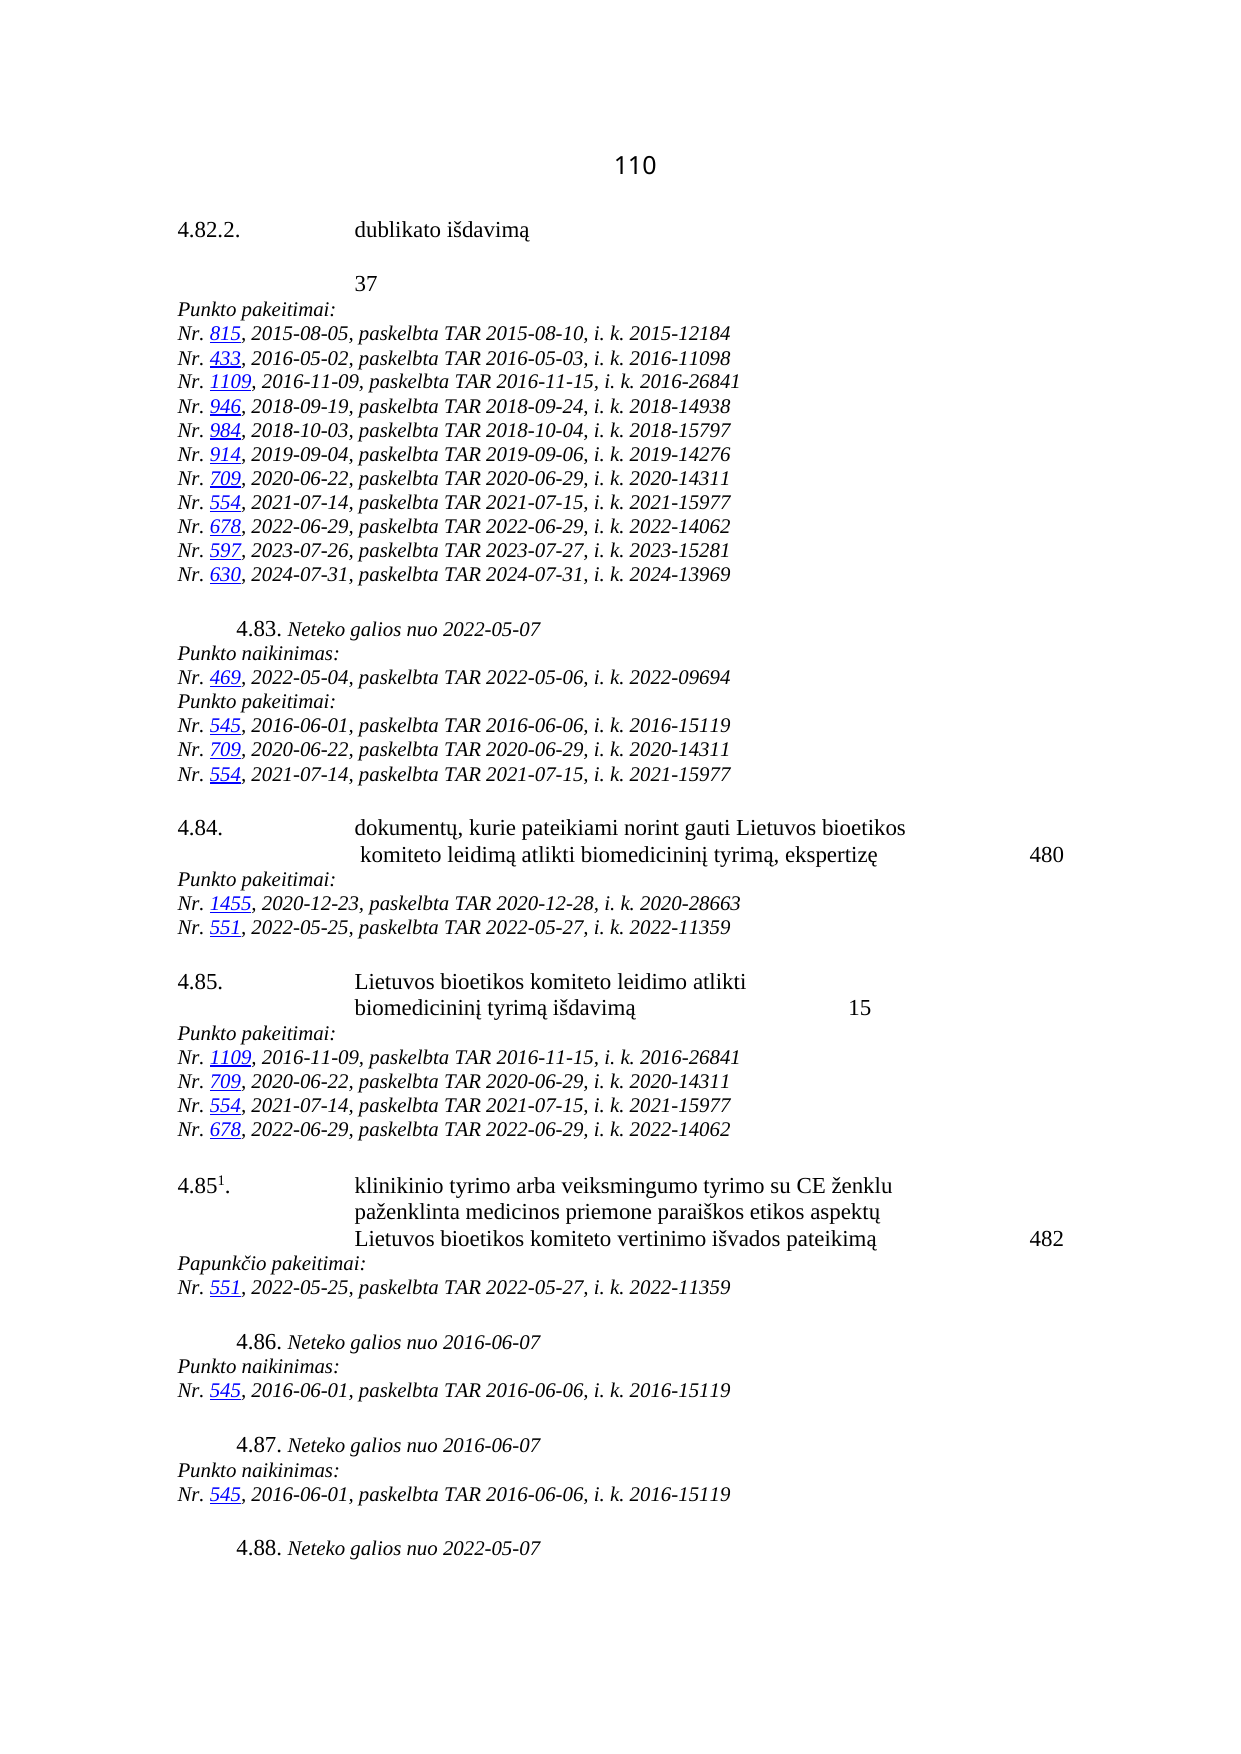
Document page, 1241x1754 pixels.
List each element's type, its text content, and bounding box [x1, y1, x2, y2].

text Nr. 554, 2021-07-14, paskelbta TAR 2021-07-15, i. k. 2021-15977 [177, 490, 1092, 514]
text paženklinta medicinos priemone paraiškos etikos aspektų [354, 1198, 1092, 1225]
text Nr. 709, 2020-06-22, paskelbta TAR 2020-06-29, i. k. 2020-14311 [177, 737, 1092, 761]
text Nr. 678, 2022-06-29, paskelbta TAR 2022-06-29, i. k. 2022-14062 [177, 514, 1092, 538]
text Nr. 545, 2016-06-01, paskelbta TAR 2016-06-06, i. k. 2016-15119 [177, 1378, 1092, 1402]
text 4.83. Neteko galios nuo 2022-05-07 [177, 615, 1092, 641]
text Nr. 709, 2020-06-22, paskelbta TAR 2020-06-29, i. k. 2020-14311 [177, 466, 1092, 490]
text Nr. 946, 2018-09-19, paskelbta TAR 2018-09-24, i. k. 2018-14938 [177, 393, 1092, 418]
text Nr. 709, 2020-06-22, paskelbta TAR 2020-06-29, i. k. 2020-14311 [177, 1069, 1092, 1093]
text Nr. 1109, 2016-11-09, paskelbta TAR 2016-11-15, i. k. 2016-26841 [177, 369, 1092, 393]
text Papunkčio pakeitimai: [177, 1251, 1092, 1275]
text Nr. 678, 2022-06-29, paskelbta TAR 2022-06-29, i. k. 2022-14062 [177, 1117, 1092, 1141]
text Punkto naikinimas: [177, 1354, 1092, 1378]
text Nr. 1455, 2020-12-23, paskelbta TAR 2020-12-28, i. k. 2020-28663 [177, 891, 1092, 915]
text Punkto pakeitimai: [177, 689, 1092, 713]
text Nr. 469, 2022-05-04, paskelbta TAR 2022-05-06, i. k. 2022-09694 [177, 665, 1092, 689]
text Nr. 1109, 2016-11-09, paskelbta TAR 2016-11-15, i. k. 2016-26841 [177, 1045, 1092, 1069]
text Lietuvos bioetikos komiteto vertinimo išvados pateikimą 482 [354, 1225, 1092, 1251]
text Nr. 545, 2016-06-01, paskelbta TAR 2016-06-06, i. k. 2016-15119 [177, 1482, 1092, 1506]
text Nr. 597, 2023-07-26, paskelbta TAR 2023-07-27, i. k. 2023-15281 [177, 538, 1092, 562]
text komiteto leidimą atlikti biomedicininį tyrimą, ekspertizę 480 [354, 841, 1092, 867]
text Punkto naikinimas: [177, 1458, 1092, 1482]
text 4.87. Neteko galios nuo 2016-06-07 [177, 1431, 1092, 1458]
text Nr. 545, 2016-06-01, paskelbta TAR 2016-06-06, i. k. 2016-15119 [177, 713, 1092, 737]
text Nr. 984, 2018-10-03, paskelbta TAR 2018-10-04, i. k. 2018-15797 [177, 418, 1092, 442]
text Nr. 914, 2019-09-04, paskelbta TAR 2019-09-06, i. k. 2019-14276 [177, 442, 1092, 466]
text Punkto pakeitimai: [177, 1021, 1092, 1045]
text Nr. 815, 2015-08-05, paskelbta TAR 2015-08-10, i. k. 2015-12184 [177, 321, 1092, 345]
text Punkto pakeitimai: [177, 297, 1092, 321]
text 4.82.2. dublikato išdavimą 37 [177, 216, 915, 297]
text Nr. 630, 2024-07-31, paskelbta TAR 2024-07-31, i. k. 2024-13969 [177, 562, 1092, 586]
text Punkto pakeitimai: [177, 867, 1092, 891]
text Nr. 551, 2022-05-25, paskelbta TAR 2022-05-27, i. k. 2022-11359 [177, 915, 1092, 939]
text 4.88. Neteko galios nuo 2022-05-07 [177, 1534, 1092, 1561]
text Punkto naikinimas: [177, 641, 1092, 665]
text 4.84. dokumentų, kurie pateikiami norint gauti Lietuvos bioetikos [177, 814, 1092, 841]
text 4.85. Lietuvos bioetikos komiteto leidimo atlikti biomedicininį tyrimą išdavimą 15 [177, 968, 871, 1021]
text Nr. 551, 2022-05-25, paskelbta TAR 2022-05-27, i. k. 2022-11359 [177, 1275, 1092, 1299]
text 4.86. Neteko galios nuo 2016-06-07 [177, 1328, 1092, 1354]
text 4.851. klinikinio tyrimo arba veiksmingumo tyrimo su CE ženklu [177, 1170, 1092, 1198]
text Nr. 433, 2016-05-02, paskelbta TAR 2016-05-03, i. k. 2016-11098 [177, 345, 1092, 369]
text Nr. 554, 2021-07-14, paskelbta TAR 2021-07-15, i. k. 2021-15977 [177, 1093, 1092, 1117]
text Nr. 554, 2021-07-14, paskelbta TAR 2021-07-15, i. k. 2021-15977 [177, 761, 1092, 786]
